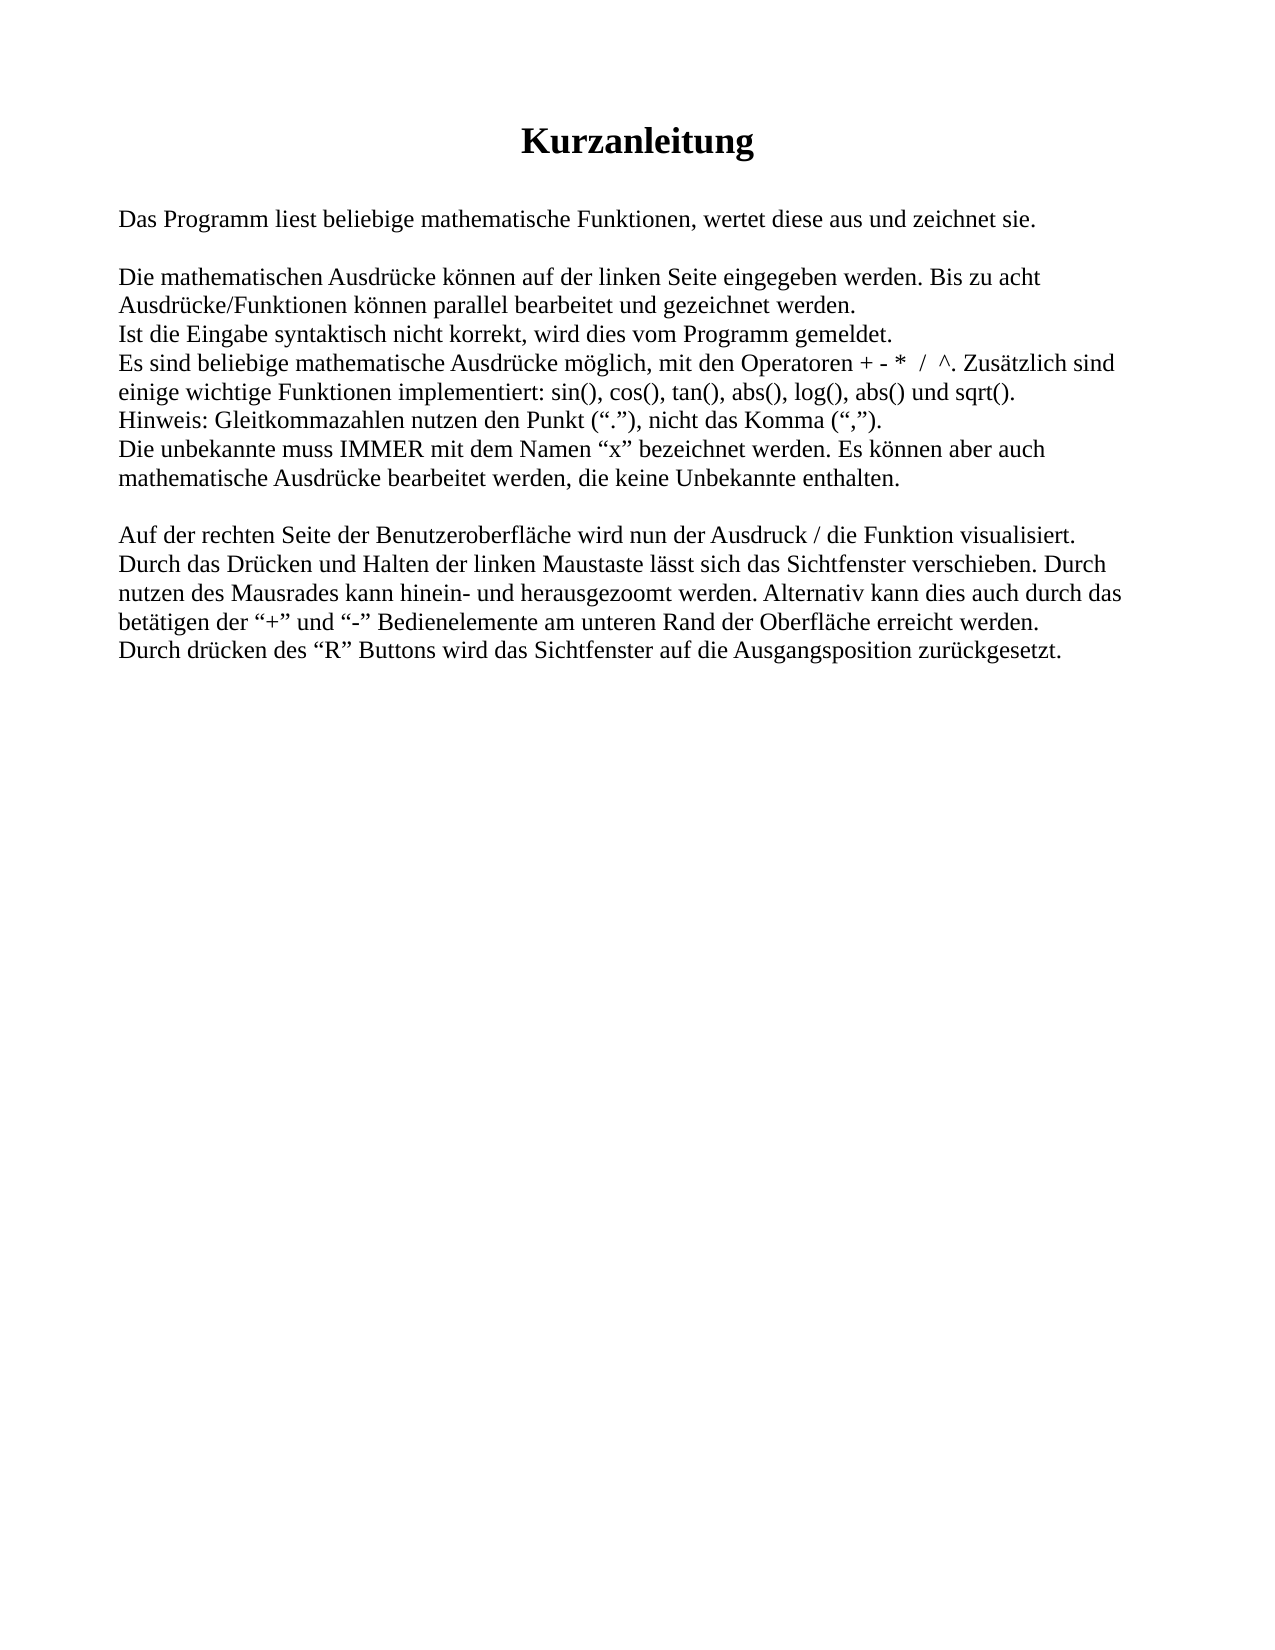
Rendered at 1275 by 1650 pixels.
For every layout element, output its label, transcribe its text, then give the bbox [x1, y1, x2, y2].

text Auf der rechten Seite der Benutzeroberfläche wird nun der Ausdruck / die Funktion visualisiert. [118, 521, 1157, 549]
text Die unbekannte muss IMMER mit dem Namen “x” bezeichnet werden. Es können aber auch mathematische Ausdrücke bearbeitet werden, die keine Unbekannte enthalten. [118, 434, 1157, 492]
text Es sind beliebige mathematische Ausdrücke möglich, mit den Operatoren + - * / ^. Zusätzlich sind einige wichtige Funktionen implementiert: sin(), cos(), tan(), abs(), log(), abs() und sqrt(). [118, 348, 1157, 406]
text Durch das Drücken und Halten der linken Maustaste lässt sich das Sichtfenster verschieben. Durch nutzen des Mausrades kann hinein- und herausgezoomt werden. Alternativ kann dies auch durch das betätigen der “+” und “-” Bedienelemente am unteren Rand der Oberfläche erreicht werden. [118, 549, 1157, 636]
text Kurzanleitung [118, 118, 1157, 161]
text Die mathematischen Ausdrücke können auf der linken Seite eingegeben werden. Bis zu acht Ausdrücke/Funktionen können parallel bearbeitet und gezeichnet werden. [118, 262, 1157, 319]
text Durch drücken des “R” Buttons wird das Sichtfenster auf die Ausgangsposition zurückgesetzt. [118, 636, 1157, 664]
text Ist die Eingabe syntaktisch nicht korrekt, wird dies vom Programm gemeldet. [118, 319, 1157, 348]
text Hinweis: Gleitkommazahlen nutzen den Punkt (“.”), nicht das Komma (“,”). [118, 406, 1157, 434]
text Das Programm liest beliebige mathematische Funktionen, wertet diese aus und zeichnet sie. [118, 204, 1157, 233]
